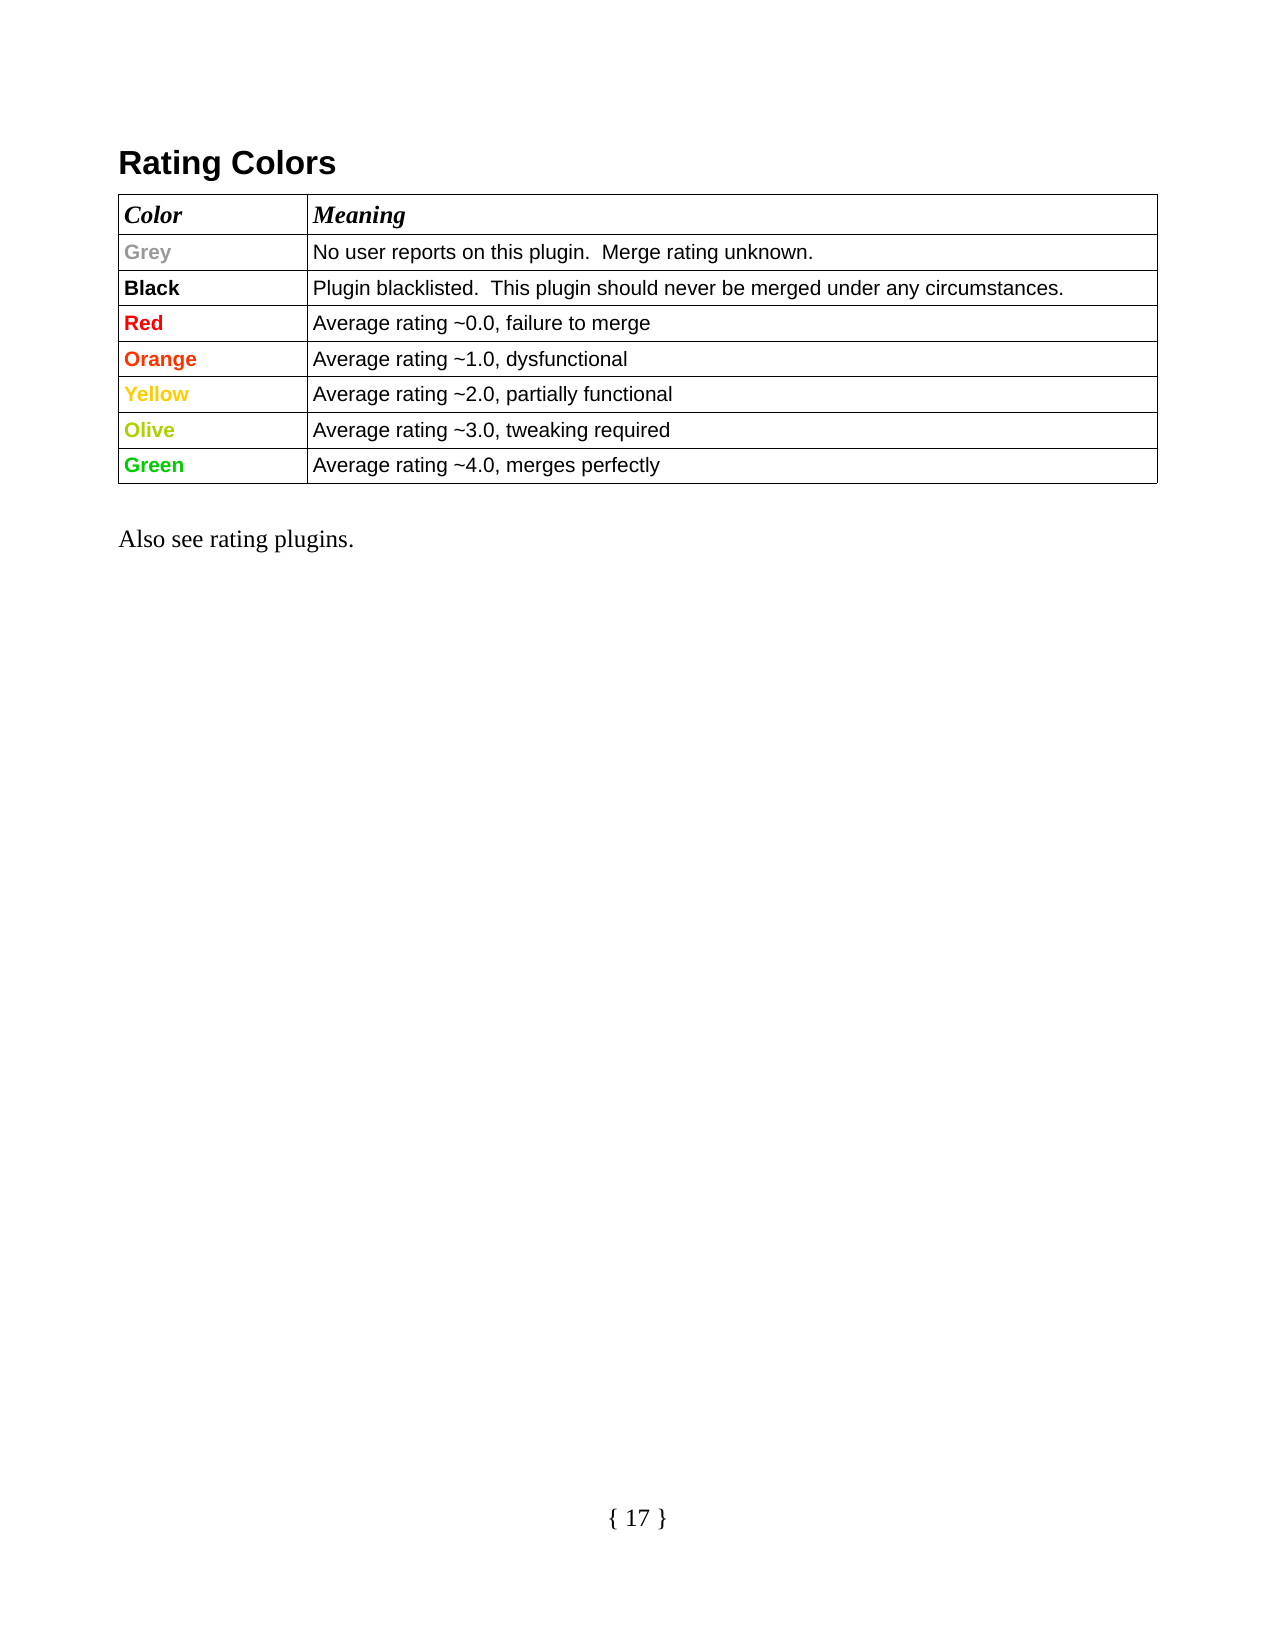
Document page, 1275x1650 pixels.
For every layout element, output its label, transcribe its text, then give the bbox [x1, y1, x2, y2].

table_cell Olive [119, 413, 307, 447]
table_cell Average rating ~1.0, dysfunctional [308, 342, 1157, 376]
table_cell Average rating ~4.0, merges perfectly [308, 449, 1157, 483]
table_cell Green [119, 449, 307, 483]
text Also see rating plugins. [118, 524, 1157, 553]
table_cell Average rating ~3.0, tweaking required [308, 413, 1157, 447]
table_cell No user reports on this plugin. Merge rating unknown. [308, 235, 1157, 270]
table_cell Average rating ~0.0, failure to merge [308, 306, 1157, 341]
table_cell Orange [119, 342, 307, 376]
table_cell Yellow [119, 377, 307, 412]
subtitle Rating Colors [118, 143, 1157, 182]
table_header Color [119, 195, 307, 234]
table_cell Grey [119, 235, 307, 270]
table_header Meaning [308, 195, 1157, 234]
table_cell Average rating ~2.0, partially functional [308, 377, 1157, 412]
table_cell Plugin blacklisted. This plugin should never be merged under any circumstances. [308, 271, 1157, 305]
table_cell Red [119, 306, 307, 341]
table_cell Black [119, 271, 307, 305]
